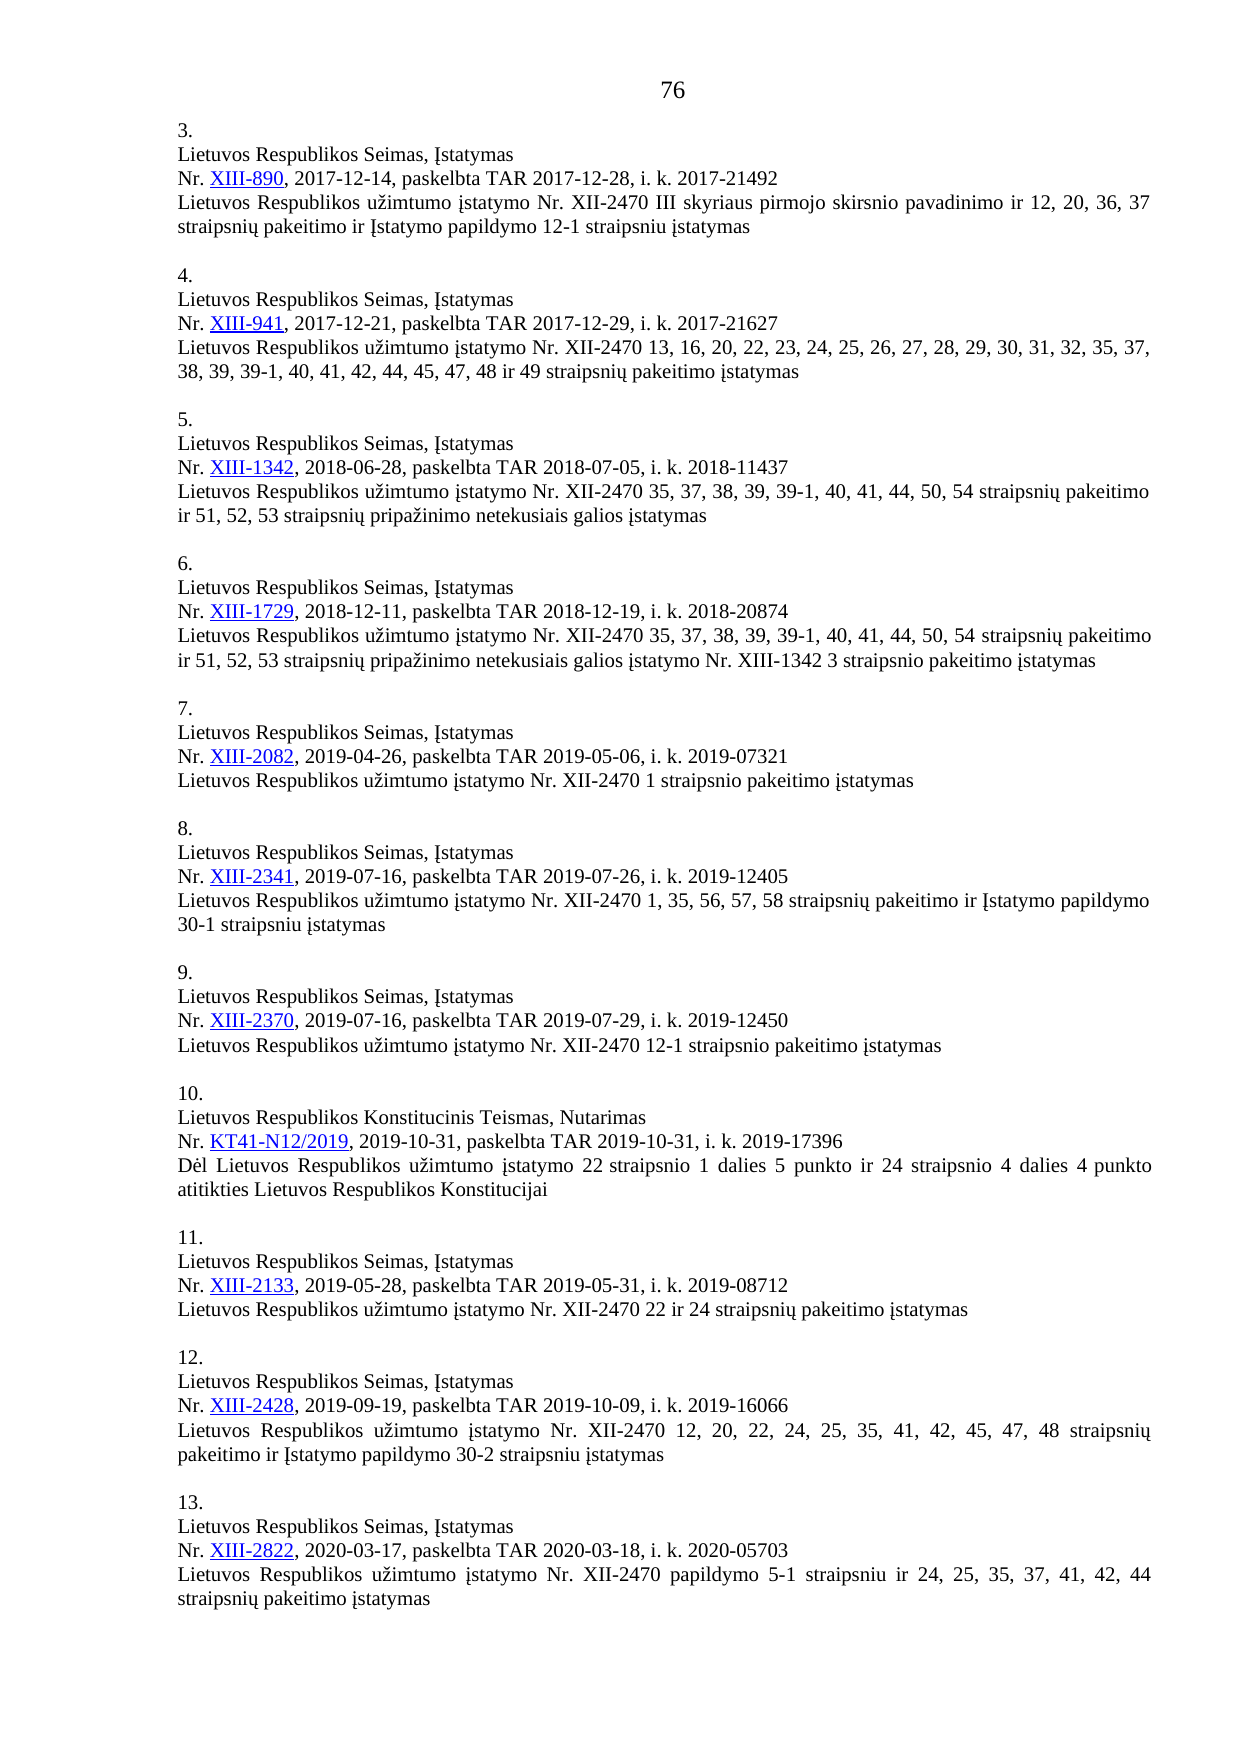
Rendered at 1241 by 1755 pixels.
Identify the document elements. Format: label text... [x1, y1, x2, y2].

text Lietuvos Respublikos užimtumo įstatymo Nr. XII-2470 12, 20, 22, 24, 25, 35, 41, 42, 45, 47, 48 straipsnių pakeitimo ir Įstatymo papildymo 30-2 straipsniu įstatymas [177, 1417, 1152, 1466]
text Lietuvos Respublikos Seimas, Įstatymas [177, 984, 1152, 1008]
text 3. [177, 118, 1152, 142]
text Lietuvos Respublikos užimtumo įstatymo Nr. XII-2470 papildymo 5-1 straipsniu ir 24, 25, 35, 37, 41, 42, 44 straipsnių pakeitimo įstatymas [177, 1562, 1152, 1610]
text Lietuvos Respublikos užimtumo įstatymo Nr. XII-2470 III skyriaus pirmojo skirsnio pavadinimo ir 12, 20, 36, 37 straipsnių pakeitimo ir Įstatymo papildymo 12-1 straipsniu įstatymas [177, 190, 1152, 238]
text 5. [177, 407, 1152, 431]
text Nr. XIII-2133, 2019-05-28, paskelbta TAR 2019-05-31, i. k. 2019-08712 [177, 1273, 1152, 1297]
text 9. [177, 960, 1152, 984]
text 11. [177, 1225, 1152, 1249]
text 8. [177, 816, 1152, 840]
text Lietuvos Respublikos Konstitucinis Teismas, Nutarimas [177, 1105, 1152, 1129]
text Nr. XIII-1729, 2018-12-11, paskelbta TAR 2018-12-19, i. k. 2018-20874 [177, 599, 1152, 623]
text Nr. XIII-890, 2017-12-14, paskelbta TAR 2017-12-28, i. k. 2017-21492 [177, 166, 1152, 190]
text 13. [177, 1490, 1152, 1514]
text Nr. XIII-2341, 2019-07-16, paskelbta TAR 2019-07-26, i. k. 2019-12405 [177, 864, 1152, 888]
text Lietuvos Respublikos Seimas, Įstatymas [177, 431, 1152, 455]
text Lietuvos Respublikos užimtumo įstatymo Nr. XII-2470 1 straipsnio pakeitimo įstatymas [177, 768, 1152, 792]
text Nr. XIII-2082, 2019-04-26, paskelbta TAR 2019-05-06, i. k. 2019-07321 [177, 744, 1152, 768]
text Nr. KT41-N12/2019, 2019-10-31, paskelbta TAR 2019-10-31, i. k. 2019-17396 [177, 1129, 1152, 1153]
text Lietuvos Respublikos užimtumo įstatymo Nr. XII-2470 13, 16, 20, 22, 23, 24, 25, 26, 27, 28, 29, 30, 31, 32, 35, 37, 38, 39, 39-1, 40, 41, 42, 44, 45, 47, 48 ir 49 straipsnių pakeitimo įstatymas [177, 335, 1152, 383]
text Lietuvos Respublikos Seimas, Įstatymas [177, 1514, 1152, 1538]
text Lietuvos Respublikos užimtumo įstatymo Nr. XII-2470 12-1 straipsnio pakeitimo įstatymas [177, 1032, 1152, 1057]
text Lietuvos Respublikos užimtumo įstatymo Nr. XII-2470 22 ir 24 straipsnių pakeitimo įstatymas [177, 1297, 1152, 1321]
text Lietuvos Respublikos užimtumo įstatymo Nr. XII-2470 1, 35, 56, 57, 58 straipsnių pakeitimo ir Įstatymo papildymo 30-1 straipsniu įstatymas [177, 888, 1152, 936]
text Nr. XIII-2428, 2019-09-19, paskelbta TAR 2019-10-09, i. k. 2019-16066 [177, 1393, 1152, 1417]
text 6. [177, 551, 1152, 575]
text Lietuvos Respublikos Seimas, Įstatymas [177, 287, 1152, 311]
text Lietuvos Respublikos Seimas, Įstatymas [177, 840, 1152, 864]
text Nr. XIII-1342, 2018-06-28, paskelbta TAR 2018-07-05, i. k. 2018-11437 [177, 455, 1152, 479]
text 7. [177, 696, 1152, 720]
text Lietuvos Respublikos užimtumo įstatymo Nr. XII-2470 35, 37, 38, 39, 39-1, 40, 41, 44, 50, 54 straipsnių pakeitimo ir 51, 52, 53 straipsnių pripažinimo netekusiais galios įstatymo Nr. XIII-1342 3 straipsnio pakeitimo įstatymas [177, 623, 1152, 672]
text Lietuvos Respublikos Seimas, Įstatymas [177, 720, 1152, 744]
text Lietuvos Respublikos Seimas, Įstatymas [177, 142, 1152, 166]
text 4. [177, 262, 1152, 287]
text Nr. XIII-2370, 2019-07-16, paskelbta TAR 2019-07-29, i. k. 2019-12450 [177, 1008, 1152, 1032]
text Dėl Lietuvos Respublikos užimtumo įstatymo 22 straipsnio 1 dalies 5 punkto ir 24 straipsnio 4 dalies 4 punkto atitikties Lietuvos Respublikos Konstitucijai [177, 1153, 1152, 1201]
text Nr. XIII-2822, 2020-03-17, paskelbta TAR 2020-03-18, i. k. 2020-05703 [177, 1538, 1152, 1562]
text Lietuvos Respublikos Seimas, Įstatymas [177, 575, 1152, 599]
text 10. [177, 1081, 1152, 1105]
text 12. [177, 1345, 1152, 1369]
text Lietuvos Respublikos užimtumo įstatymo Nr. XII-2470 35, 37, 38, 39, 39-1, 40, 41, 44, 50, 54 straipsnių pakeitimo ir 51, 52, 53 straipsnių pripažinimo netekusiais galios įstatymas [177, 479, 1152, 527]
text Nr. XIII-941, 2017-12-21, paskelbta TAR 2017-12-29, i. k. 2017-21627 [177, 311, 1152, 335]
text Lietuvos Respublikos Seimas, Įstatymas [177, 1369, 1152, 1393]
text Lietuvos Respublikos Seimas, Įstatymas [177, 1249, 1152, 1273]
